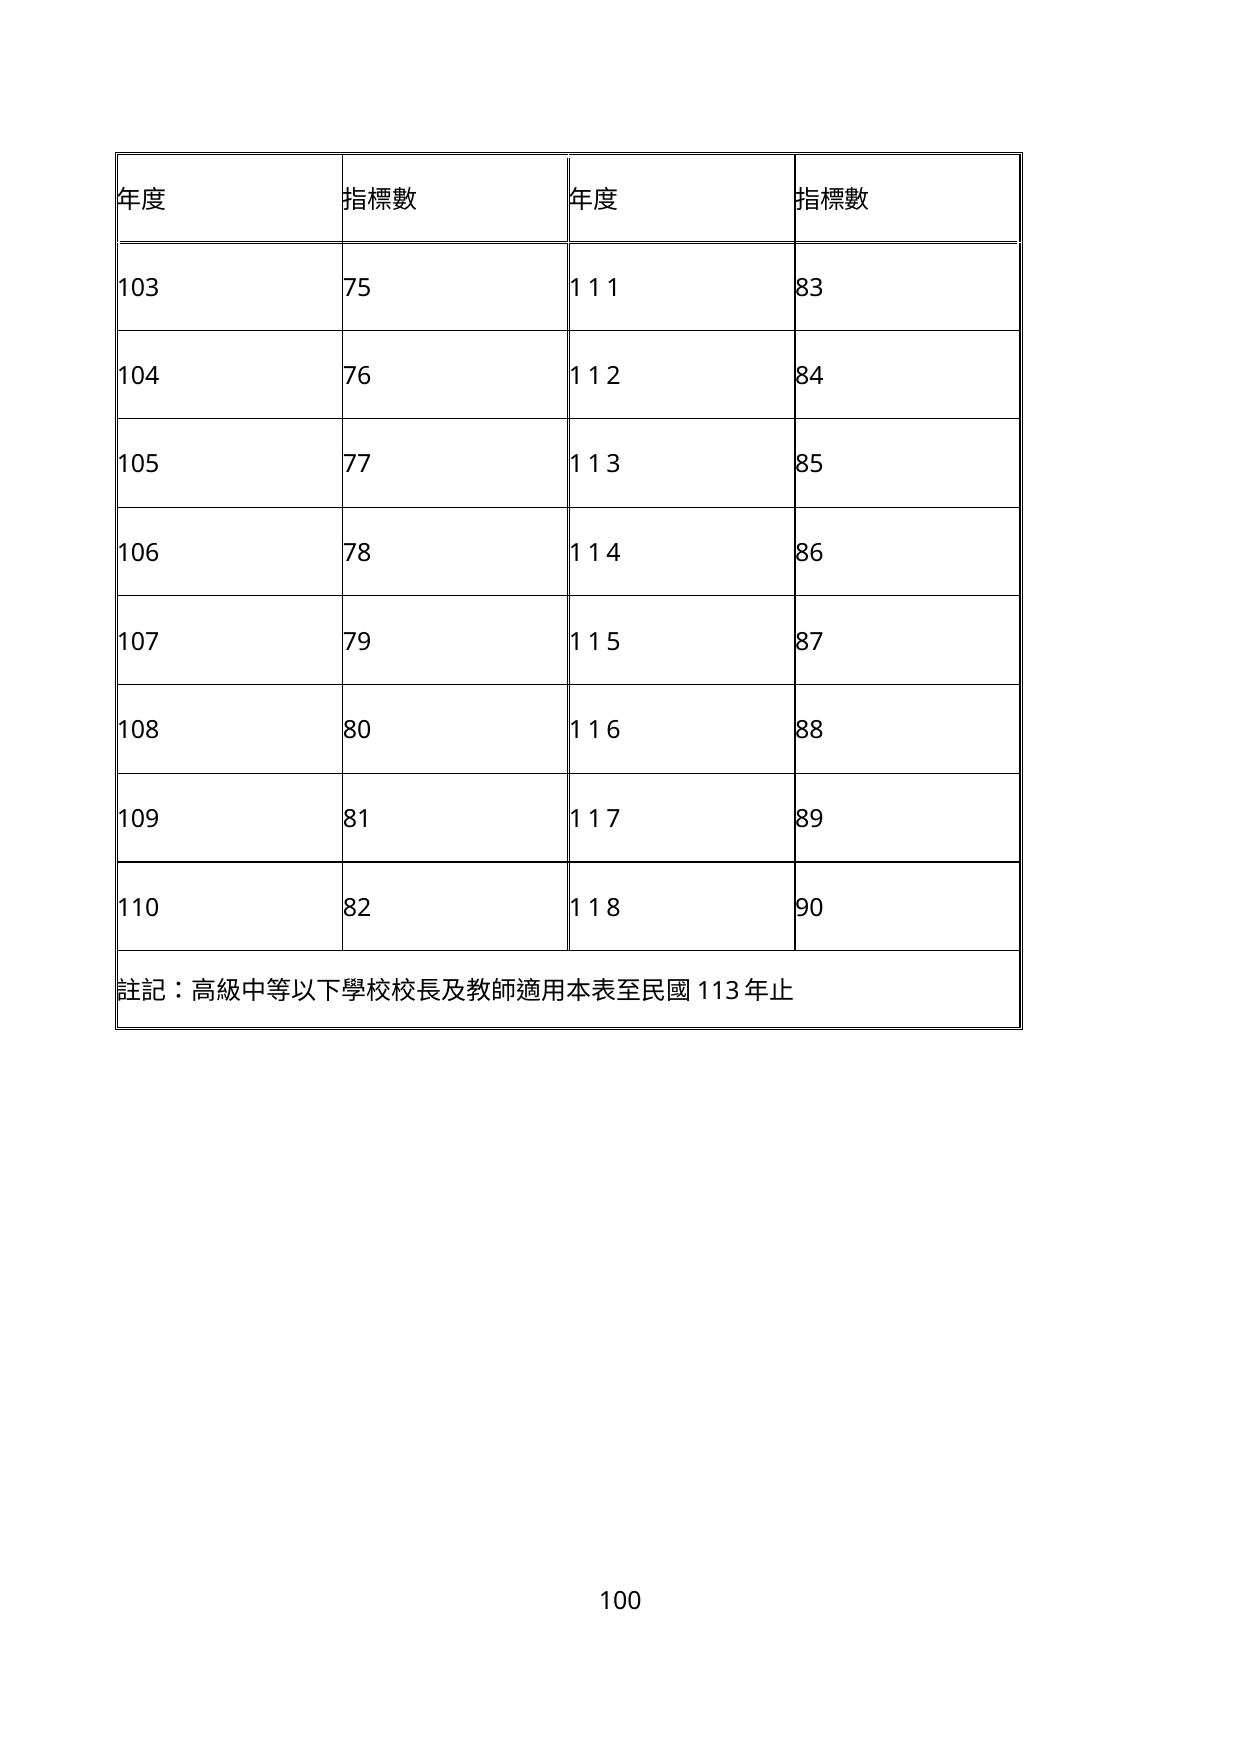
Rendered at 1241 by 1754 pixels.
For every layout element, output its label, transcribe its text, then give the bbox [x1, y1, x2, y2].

table_cell 76 [343, 331, 567, 418]
table_header 指標數 [796, 155, 1019, 241]
table_cell 108 [118, 685, 342, 773]
table_cell 84 [796, 331, 1019, 418]
table_cell 註記：高級中等以下學校校長及教師適用本表至民國113年止 [118, 951, 1019, 1027]
table_cell 79 [343, 596, 567, 684]
table_cell 77 [343, 419, 567, 507]
table_cell 90 [796, 863, 1019, 950]
table_cell 80 [343, 685, 567, 773]
table_cell 85 [796, 419, 1019, 507]
table_cell 112 [570, 331, 794, 418]
table_cell 89 [796, 774, 1019, 861]
table_cell 107 [118, 596, 342, 684]
table_cell 109 [118, 774, 342, 861]
table_cell 83 [796, 241, 1020, 329]
table_cell 114 [570, 508, 794, 595]
table_cell 117 [570, 774, 794, 861]
table_cell 110 [118, 863, 342, 950]
table_cell 75 [343, 244, 567, 329]
table_header 年度 [118, 155, 342, 241]
table_cell 103 [118, 241, 342, 329]
table_cell 118 [570, 863, 794, 950]
table_cell 88 [796, 685, 1019, 773]
table_header 年度 [569, 155, 794, 241]
table_cell 87 [796, 596, 1019, 684]
table_cell 116 [570, 685, 794, 773]
table_cell 78 [343, 508, 567, 595]
table_cell 111 [570, 244, 794, 329]
table_cell 86 [796, 508, 1019, 595]
table_header 指標數 [343, 153, 569, 241]
table_cell 82 [343, 863, 567, 950]
table_cell 106 [118, 508, 342, 595]
table_cell 105 [118, 419, 342, 507]
table_cell 115 [570, 596, 794, 684]
table_cell 113 [570, 419, 794, 507]
table_cell 104 [118, 331, 342, 418]
table_cell 81 [343, 774, 567, 861]
